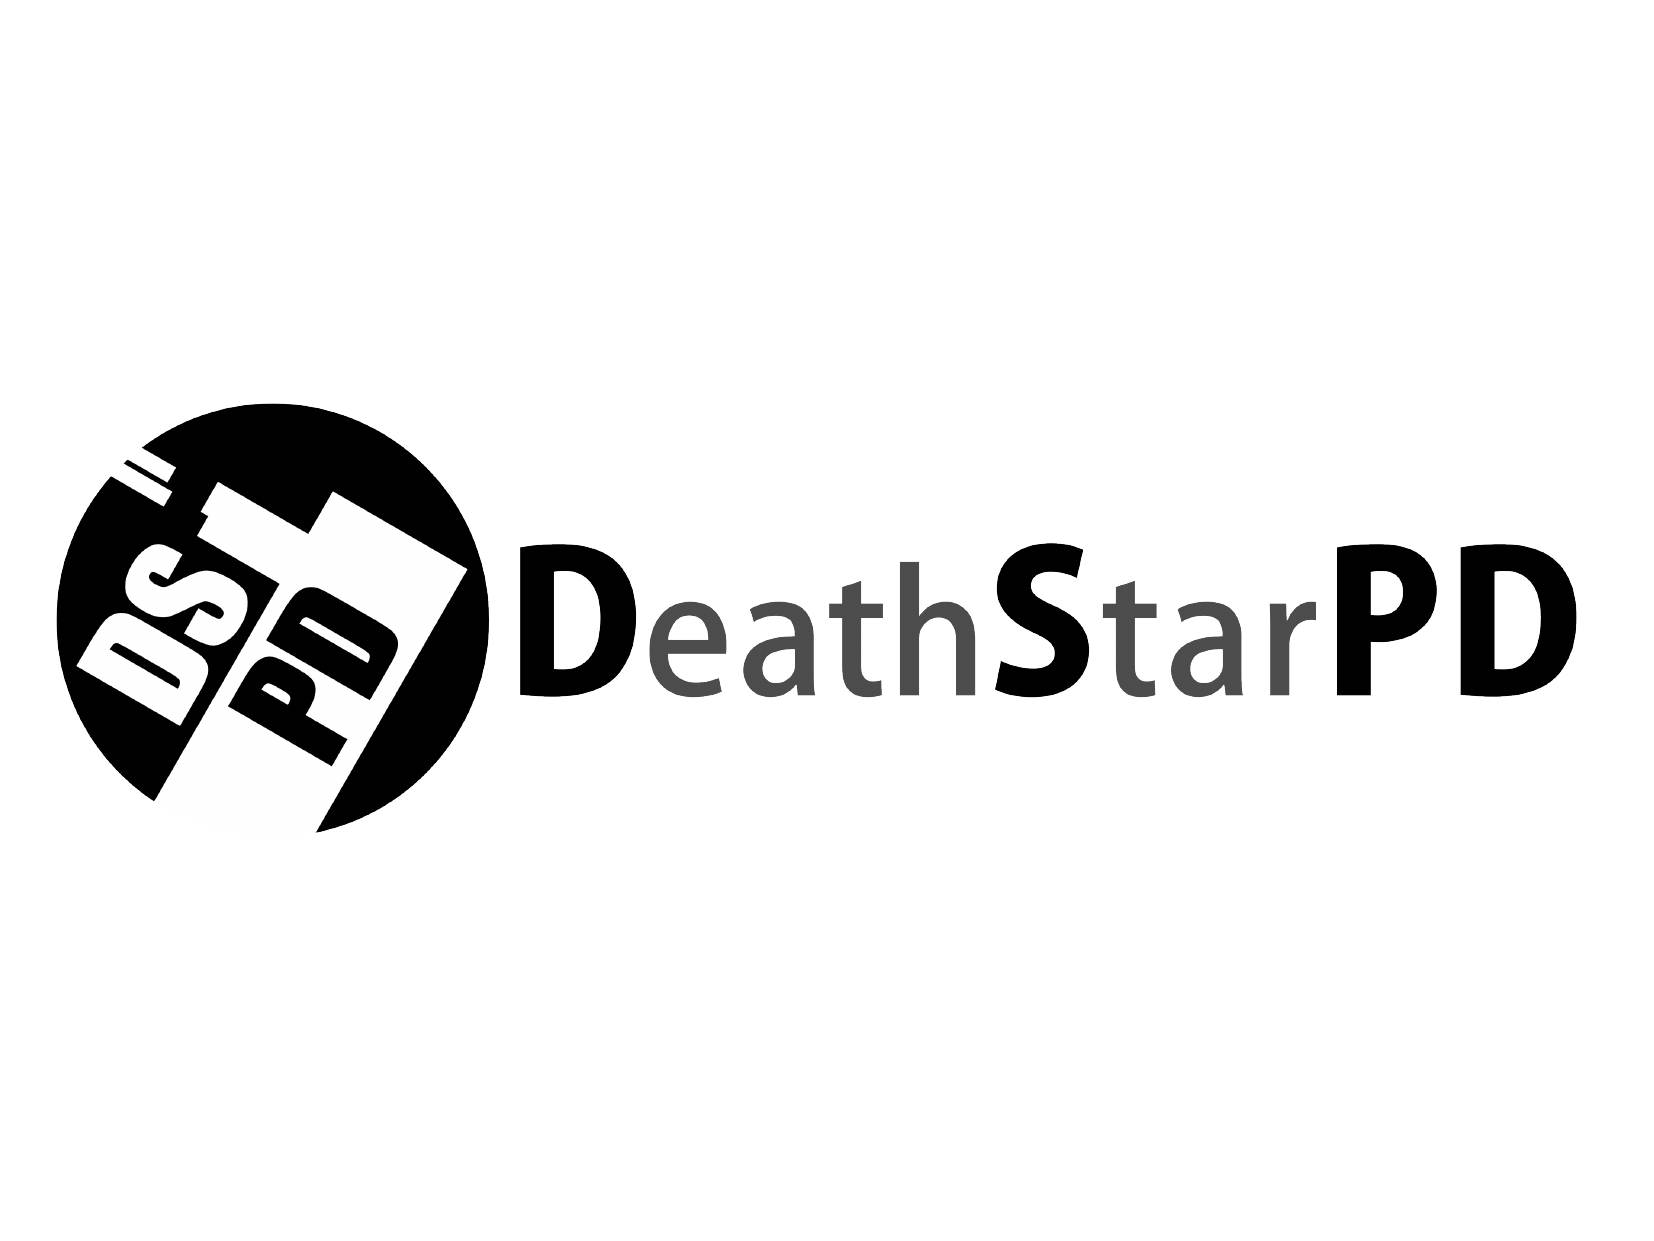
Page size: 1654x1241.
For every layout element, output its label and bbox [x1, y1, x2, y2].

picture [51, 398, 1602, 842]
